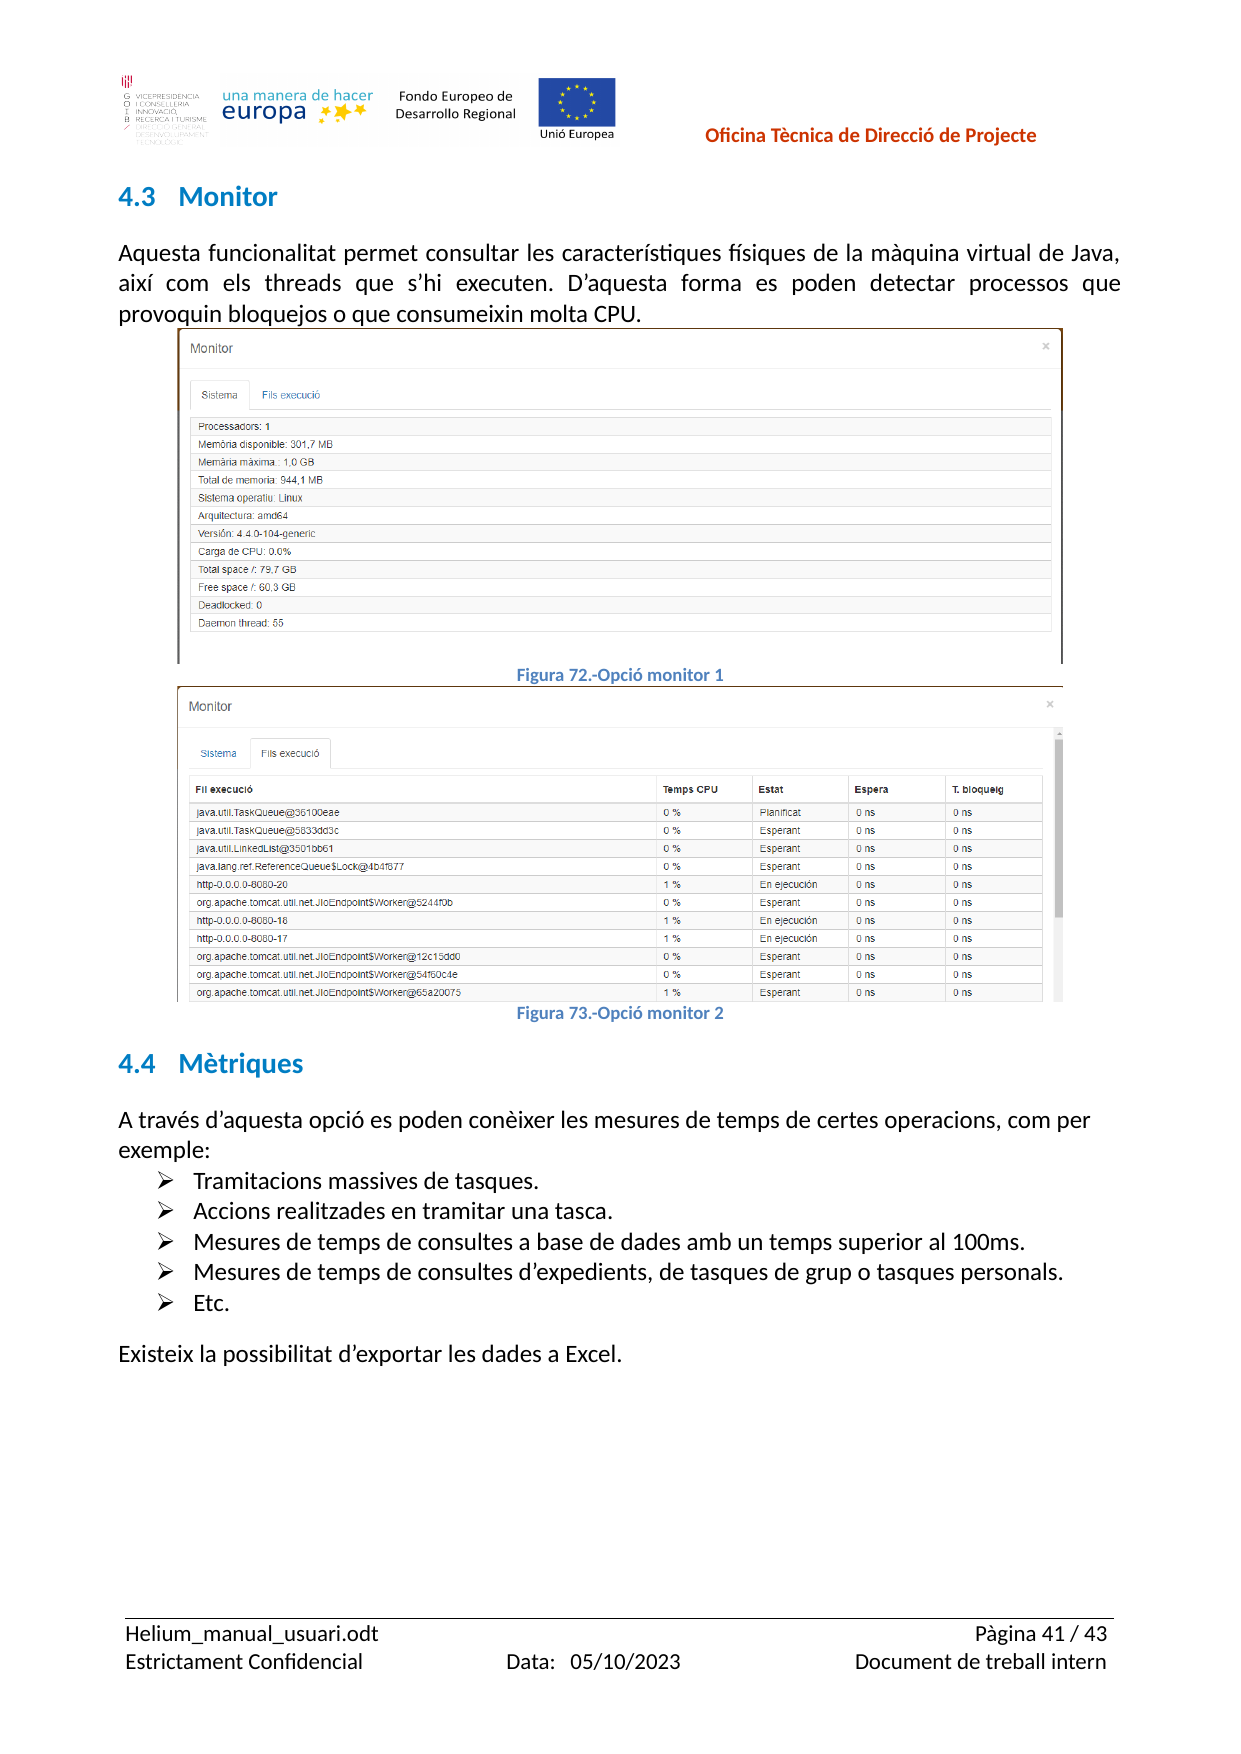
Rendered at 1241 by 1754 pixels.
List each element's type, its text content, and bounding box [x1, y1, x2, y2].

list Etc. [156, 1287, 1122, 1318]
text Figura 73.-Opció monitor 2 [118, 1001, 1122, 1024]
picture [177, 328, 1063, 664]
text Existeix la possibilitat d’exportar les dades a Excel. [118, 1338, 1122, 1369]
text A través d’aquesta opció es poden conèixer les mesures de temps de certes operacions, com per exemple: [118, 1104, 1122, 1165]
subtitle Monitor [118, 178, 1122, 213]
list Mesures de temps de consultes d’expedients, de tasques de grup o tasques personals. [156, 1257, 1122, 1287]
picture [219, 73, 621, 147]
list Tramitacions massives de tasques. [156, 1165, 1122, 1196]
list Mesures de temps de consultes a base de dades amb un temps superior al 100ms. [156, 1226, 1122, 1257]
picture [177, 686, 1063, 1002]
subtitle Mètriques [118, 1045, 1122, 1080]
text Figura 72.-Opció monitor 1 [118, 663, 1122, 686]
list Accions realitzades en tramitar una tasca. [156, 1196, 1122, 1226]
picture [118, 73, 213, 147]
text Aquesta funcionalitat permet consultar les característiques físiques de la màquina virtual de Java, així com els threads que s’hi executen. D’aquesta forma es poden detectar processos que provoquin bloquejos o que consumeixin molta CPU. [118, 237, 1122, 328]
